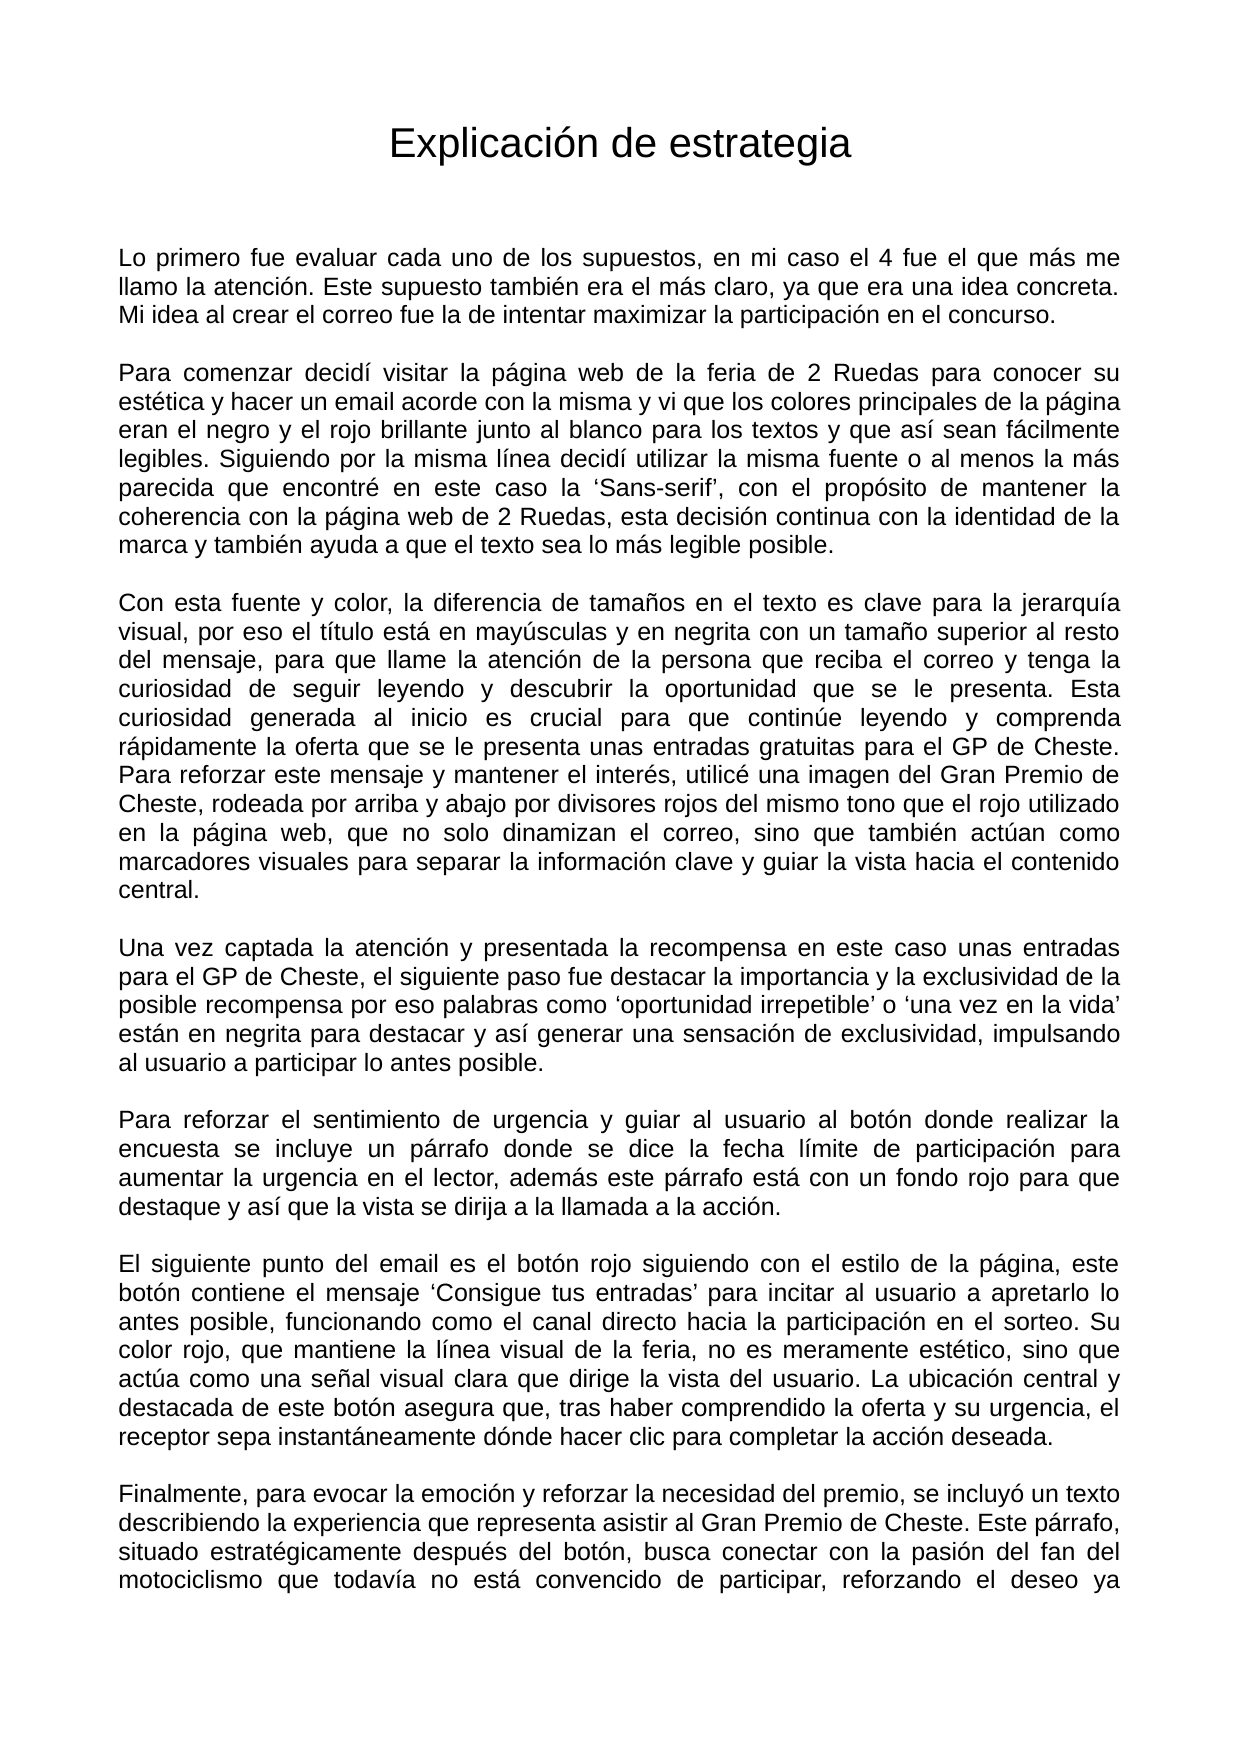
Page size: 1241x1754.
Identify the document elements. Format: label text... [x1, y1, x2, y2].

text Con esta fuente y color, la diferencia de tamaños en el texto es clave para la jerarquía visual, por eso el título está en mayúsculas y en negrita con un tamaño superior al resto del mensaje, para que llame la atención de la persona que reciba el correo y tenga la curiosidad de seguir leyendo y descubrir la oportunidad que se le presenta. Esta curiosidad generada al inicio es crucial para que continúe leyendo y comprenda rápidamente la oferta que se le presenta unas entradas gratuitas para el GP de Cheste. Para reforzar este mensaje y mantener el interés, utilicé una imagen del Gran Premio de Cheste, rodeada por arriba y abajo por divisores rojos del mismo tono que el rojo utilizado en la página web, que no solo dinamizan el correo, sino que también actúan como marcadores visuales para separar la información clave y guiar la vista hacia el contenido central. [118, 588, 1122, 904]
text Una vez captada la atención y presentada la recompensa en este caso unas entradas para el GP de Cheste, el siguiente paso fue destacar la importancia y la exclusividad de la posible recompensa por eso palabras como ‘oportunidad irrepetible’ o ‘una vez en la vida’ están en negrita para destacar y así generar una sensación de exclusividad, impulsando al usuario a participar lo antes posible. [118, 933, 1122, 1076]
text Explicación de estrategia [118, 118, 1122, 166]
text Para comenzar decidí visitar la página web de la feria de 2 Ruedas para conocer su estética y hacer un email acorde con la misma y vi que los colores principales de la página eran el negro y el rojo brillante junto al blanco para los textos y que así sean fácilmente legibles. Siguiendo por la misma línea decidí utilizar la misma fuente o al menos la más parecida que encontré en este caso la ‘Sans-serif’, con el propósito de mantener la coherencia con la página web de 2 Ruedas, esta decisión continua con la identidad de la marca y también ayuda a que el texto sea lo más legible posible. [118, 358, 1122, 559]
text Finalmente, para evocar la emoción y reforzar la necesidad del premio, se incluyó un texto describiendo la experiencia que representa asistir al Gran Premio de Cheste. Este párrafo, situado estratégicamente después del botón, busca conectar con la pasión del fan del motociclismo que todavía no está convencido de participar, reforzando el deseo ya [118, 1479, 1122, 1594]
text Para reforzar el sentimiento de urgencia y guiar al usuario al botón donde realizar la encuesta se incluye un párrafo donde se dice la fecha límite de participación para aumentar la urgencia en el lector, además este párrafo está con un fondo rojo para que destaque y así que la vista se dirija a la llamada a la acción. [118, 1105, 1122, 1220]
text El siguiente punto del email es el botón rojo siguiendo con el estilo de la página, este botón contiene el mensaje ‘Consigue tus entradas’ para incitar al usuario a apretarlo lo antes posible, funcionando como el canal directo hacia la participación en el sorteo. Su color rojo, que mantiene la línea visual de la feria, no es meramente estético, sino que actúa como una señal visual clara que dirige la vista del usuario. La ubicación central y destacada de este botón asegura que, tras haber comprendido la oferta y su urgencia, el receptor sepa instantáneamente dónde hacer clic para completar la acción deseada. [118, 1249, 1122, 1450]
text Lo primero fue evaluar cada uno de los supuestos, en mi caso el 4 fue el que más me llamo la atención. Este supuesto también era el más claro, ya que era una idea concreta. Mi idea al crear el correo fue la de intentar maximizar la participación en el concurso. [118, 243, 1122, 329]
